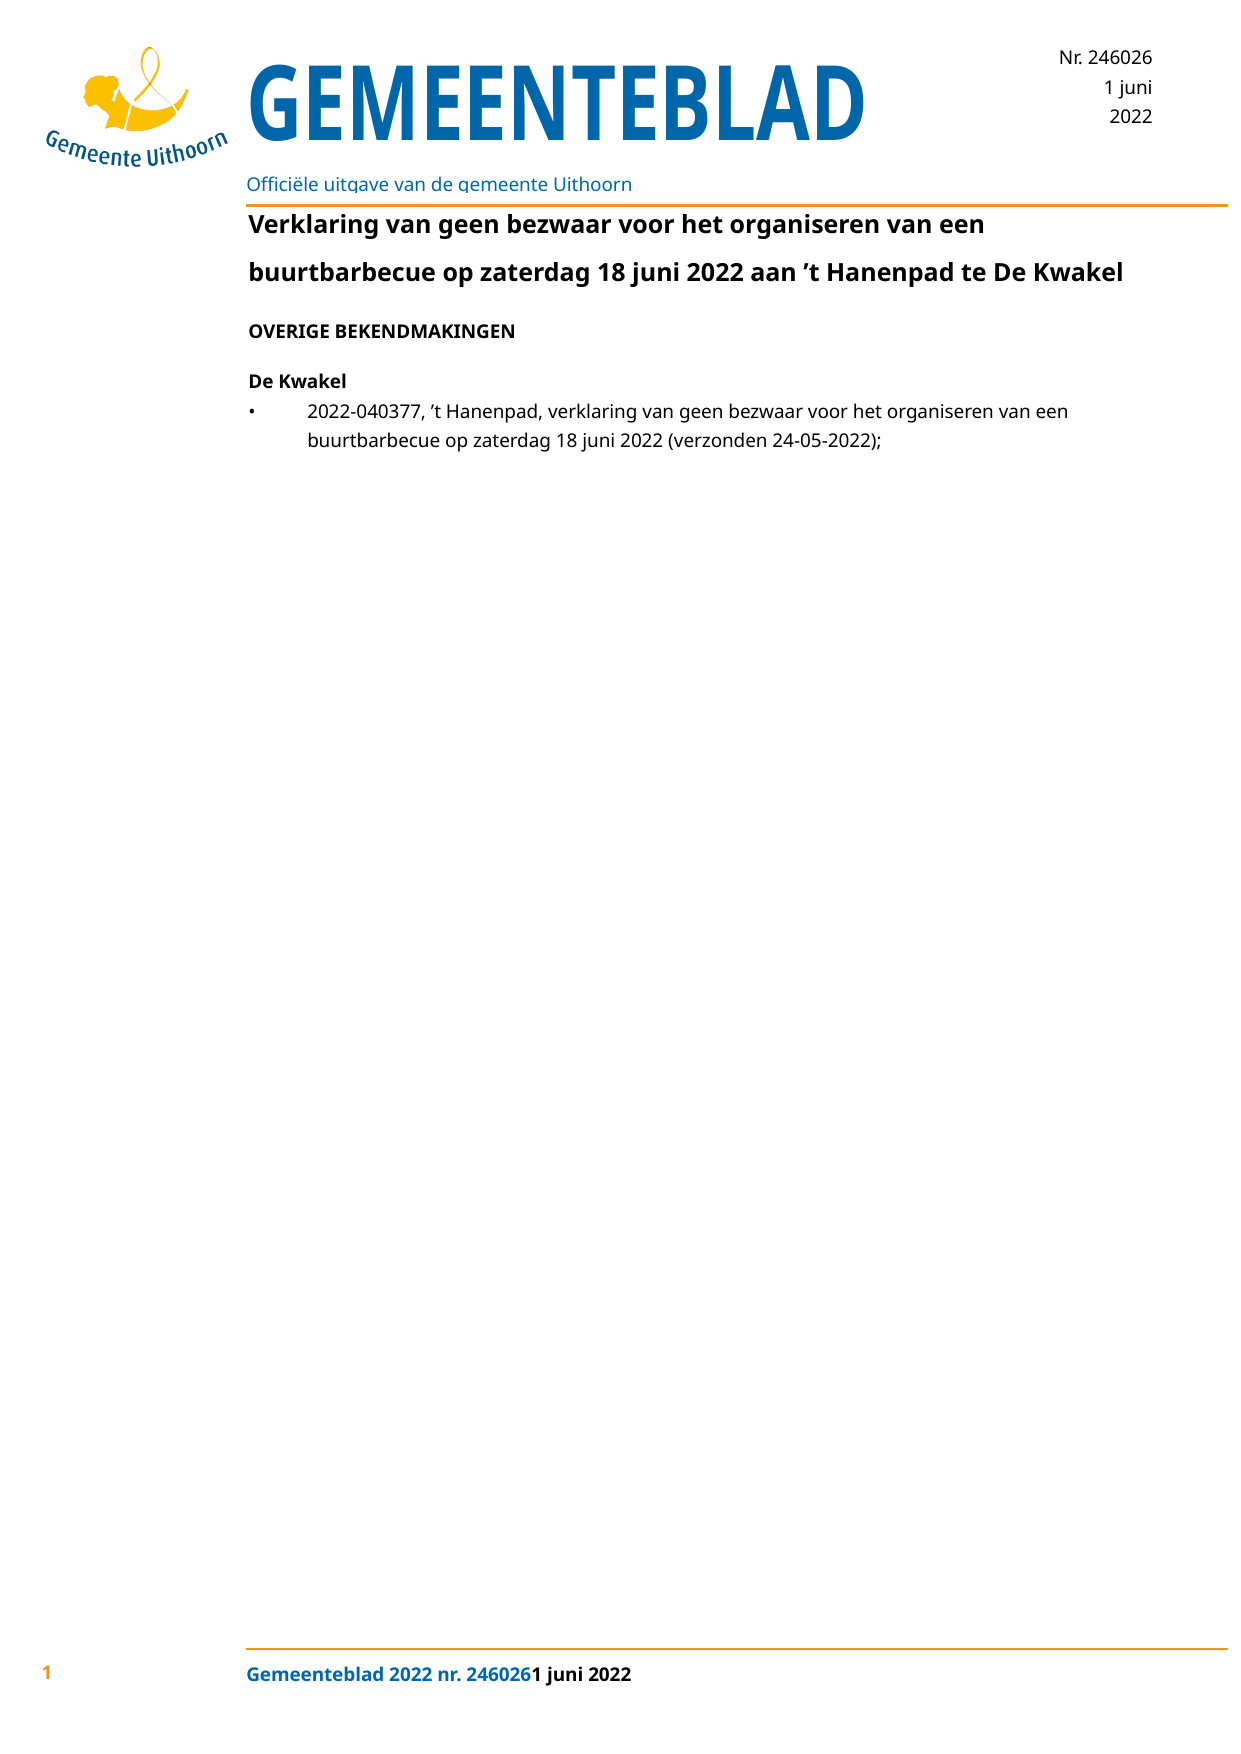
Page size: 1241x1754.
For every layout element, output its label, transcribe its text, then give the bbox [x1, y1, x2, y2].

text Verklaring van geen bezwaar voor het organiseren van een buurtbarbecue op zaterdag 18 juni 2022 aan ’t Hanenpad te De Kwakel [248, 207, 1152, 288]
text OVERIGE BEKENDMAKINGEN [248, 318, 1152, 344]
text De Kwakel [248, 368, 1152, 394]
list 2022-040377, ’t Hanenpad, verklaring van geen bezwaar voor het organiseren van een buurtbarbecue op zaterdag 18 juni 2022 (verzonden 24-05-2022); [248, 398, 1152, 453]
picture [41, 47, 231, 172]
